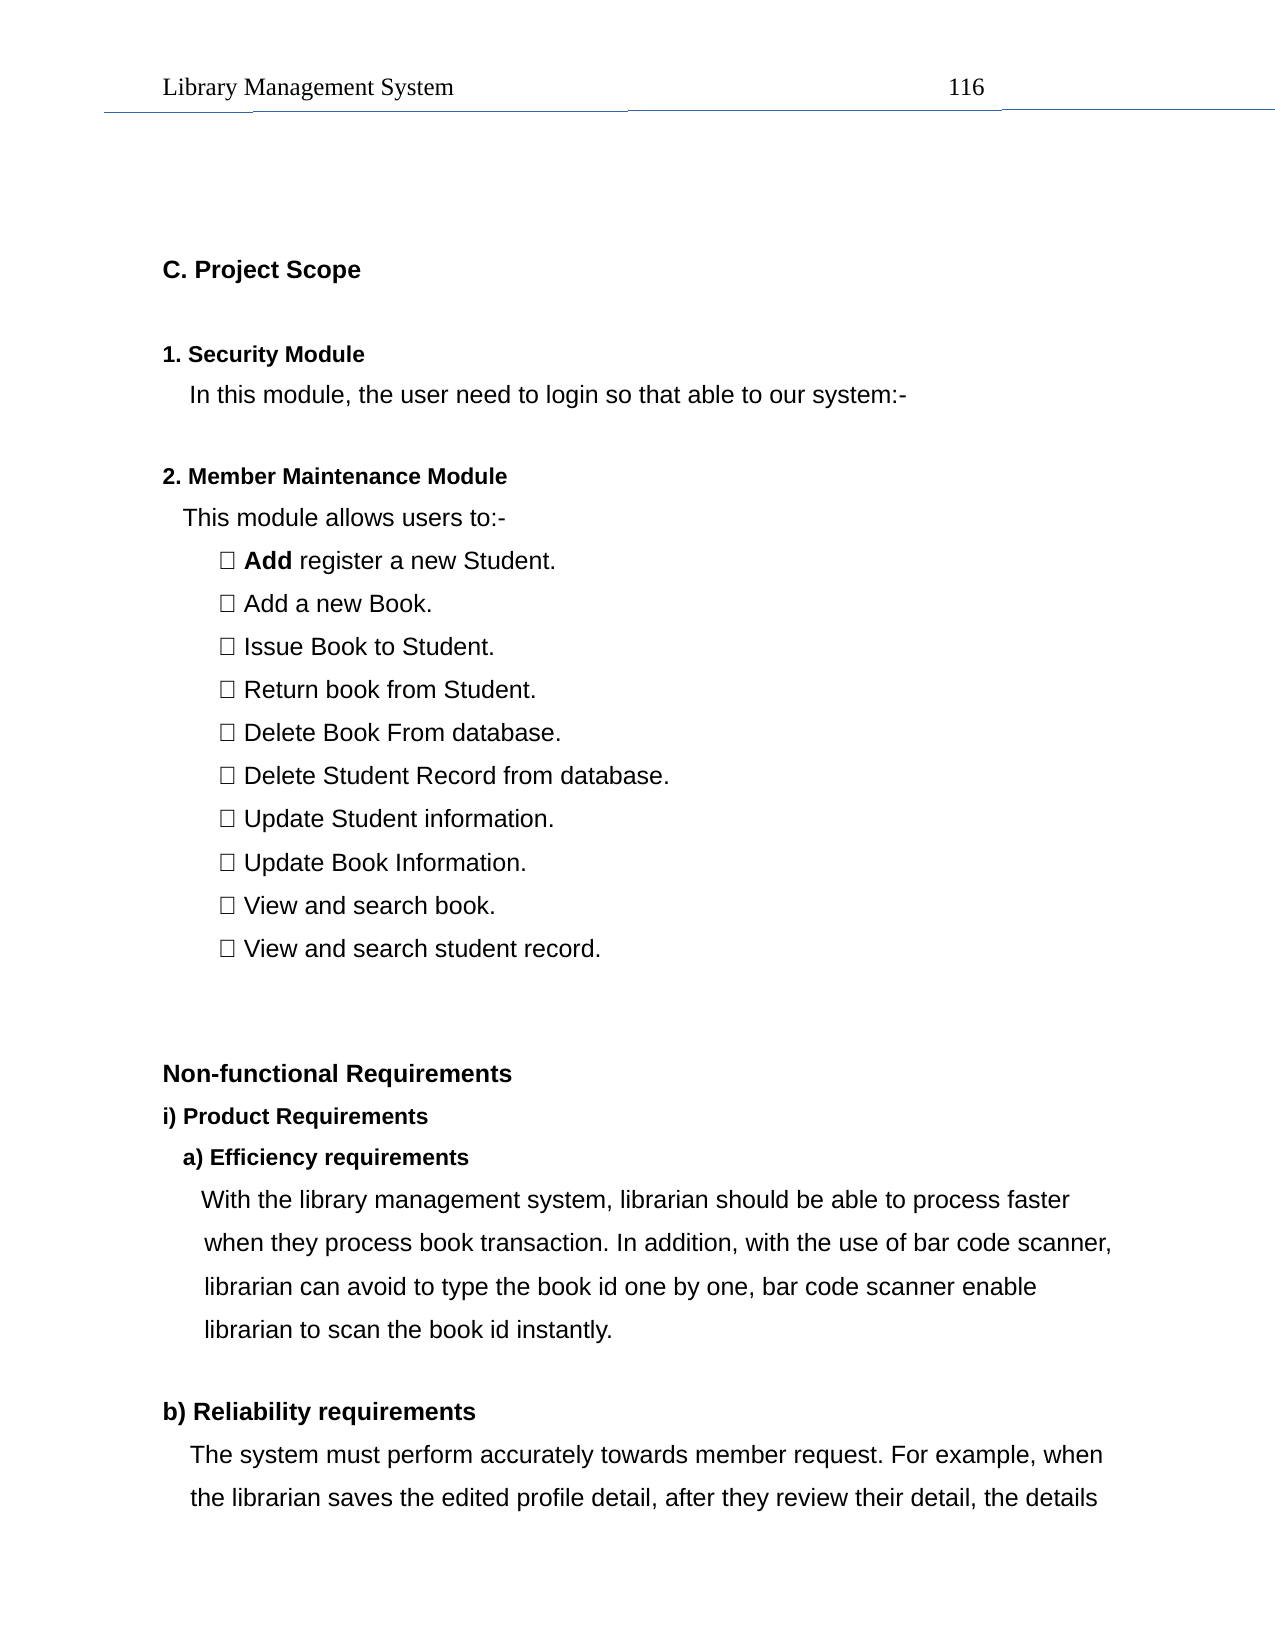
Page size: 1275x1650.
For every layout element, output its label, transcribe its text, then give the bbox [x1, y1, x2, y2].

text With the library management system, librarian should be able to process faster [162, 1185, 1119, 1214]
text when they process book transaction. In addition, with the use of bar code scanner, [162, 1228, 1119, 1257]
text The system must perform accurately towards member request. For example, when [162, 1440, 1119, 1469]
text i) Product Requirements [162, 1103, 1119, 1129]
text  Delete Book From database. [162, 718, 1119, 747]
text the librarian saves the edited profile detail, after they review their detail, the details [162, 1483, 1119, 1512]
text  Update Student information. [162, 804, 1119, 833]
text b) Reliability requirements [162, 1397, 1119, 1426]
text  Add register a new Student. [162, 546, 1119, 574]
text  Delete Student Record from database. [162, 761, 1119, 790]
text a) Efficiency requirements [162, 1142, 1119, 1171]
text 1. Security Module [162, 341, 1119, 367]
text  Return book from Student. [162, 675, 1119, 704]
text librarian to scan the book id instantly. [162, 1314, 1119, 1343]
text In this module, the user need to login so that able to our system:- [162, 380, 1119, 409]
text  Add a new Book. [162, 589, 1119, 617]
text  View and search book. [162, 891, 1119, 919]
text This module allows users to:- [162, 502, 1119, 531]
text 2. Member Maintenance Module [162, 463, 1119, 489]
text librarian can avoid to type the book id one by one, bar code scanner enable [162, 1271, 1119, 1300]
text Non-functional Requirements [162, 1059, 1119, 1088]
text C. Project Scope [162, 255, 1119, 283]
text  Issue Book to Student. [162, 632, 1119, 661]
text  View and search student record. [162, 934, 1119, 962]
text  Update Book Information. [162, 847, 1119, 876]
